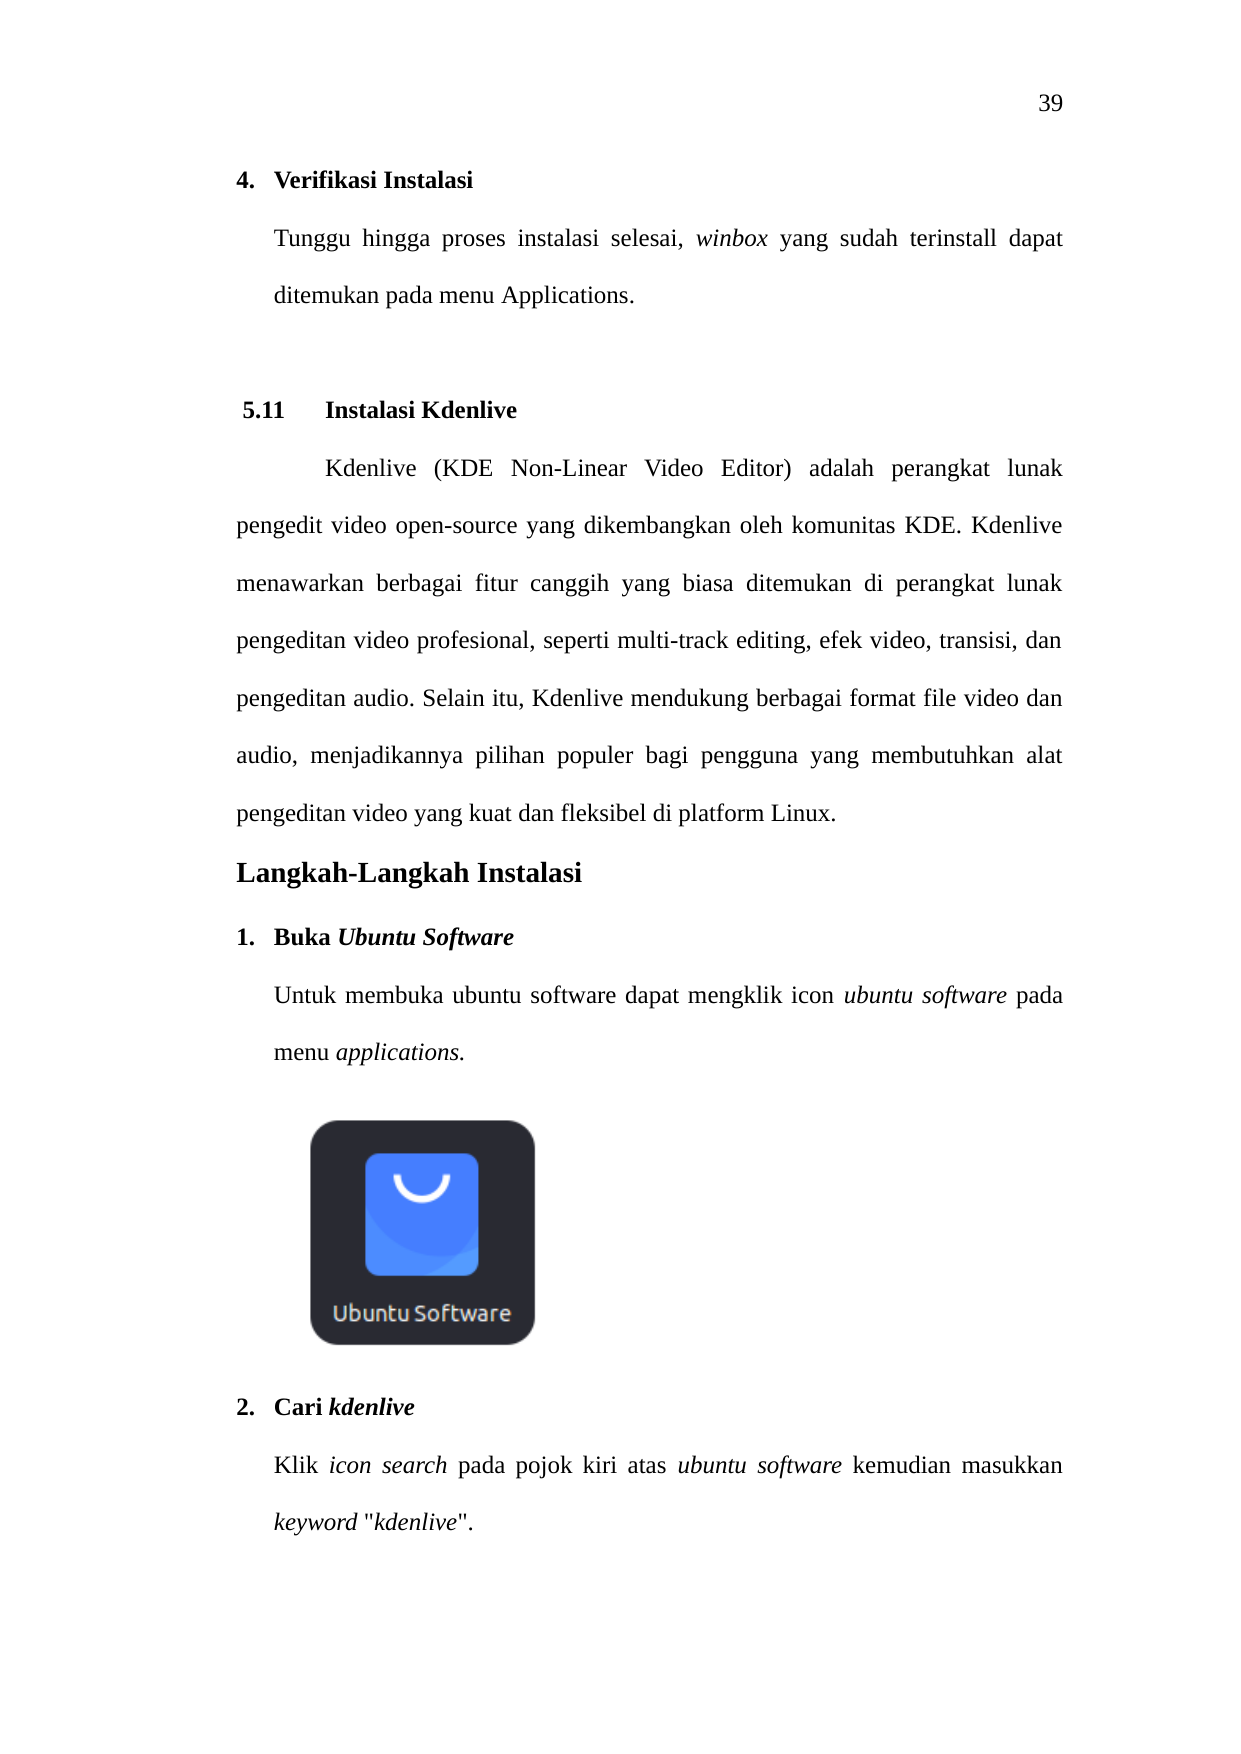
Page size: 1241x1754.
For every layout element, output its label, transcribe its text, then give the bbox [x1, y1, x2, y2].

list Buka Ubuntu Software [236, 922, 1063, 951]
list Cari kdenlive [236, 1392, 1063, 1421]
text Langkah-Langkah Instalasi [236, 855, 1063, 889]
list Tunggu hingga proses instalasi selesai, winbox yang sudah terinstall dapat ditemukan pada menu Applications. [236, 223, 1063, 309]
list Verifikasi Instalasi [236, 165, 1063, 194]
text Kdenlive (KDE Non-Linear Video Editor) adalah perangkat lunak pengedit video open-source yang dikembangkan oleh komunitas KDE. Kdenlive menawarkan berbagai fitur canggih yang biasa ditemukan di perangkat lunak pengeditan video profesional, seperti multi-track editing, efek video, transisi, dan pengeditan audio. Selain itu, Kdenlive mendukung berbagai format file video dan audio, menjadikannya pilihan populer bagi pengguna yang membutuhkan alat pengeditan video yang kuat dan fleksibel di platform Linux. [236, 453, 1063, 827]
list Klik icon search pada pojok kiri atas ubuntu software kemudian masukkan keyword "kdenlive". [236, 1450, 1063, 1536]
list Untuk membuka ubuntu software dapat mengklik icon ubuntu software pada menu applications. [236, 980, 1063, 1066]
subtitle Instalasi kdenlive [236, 395, 1063, 424]
picture [273, 1095, 576, 1364]
